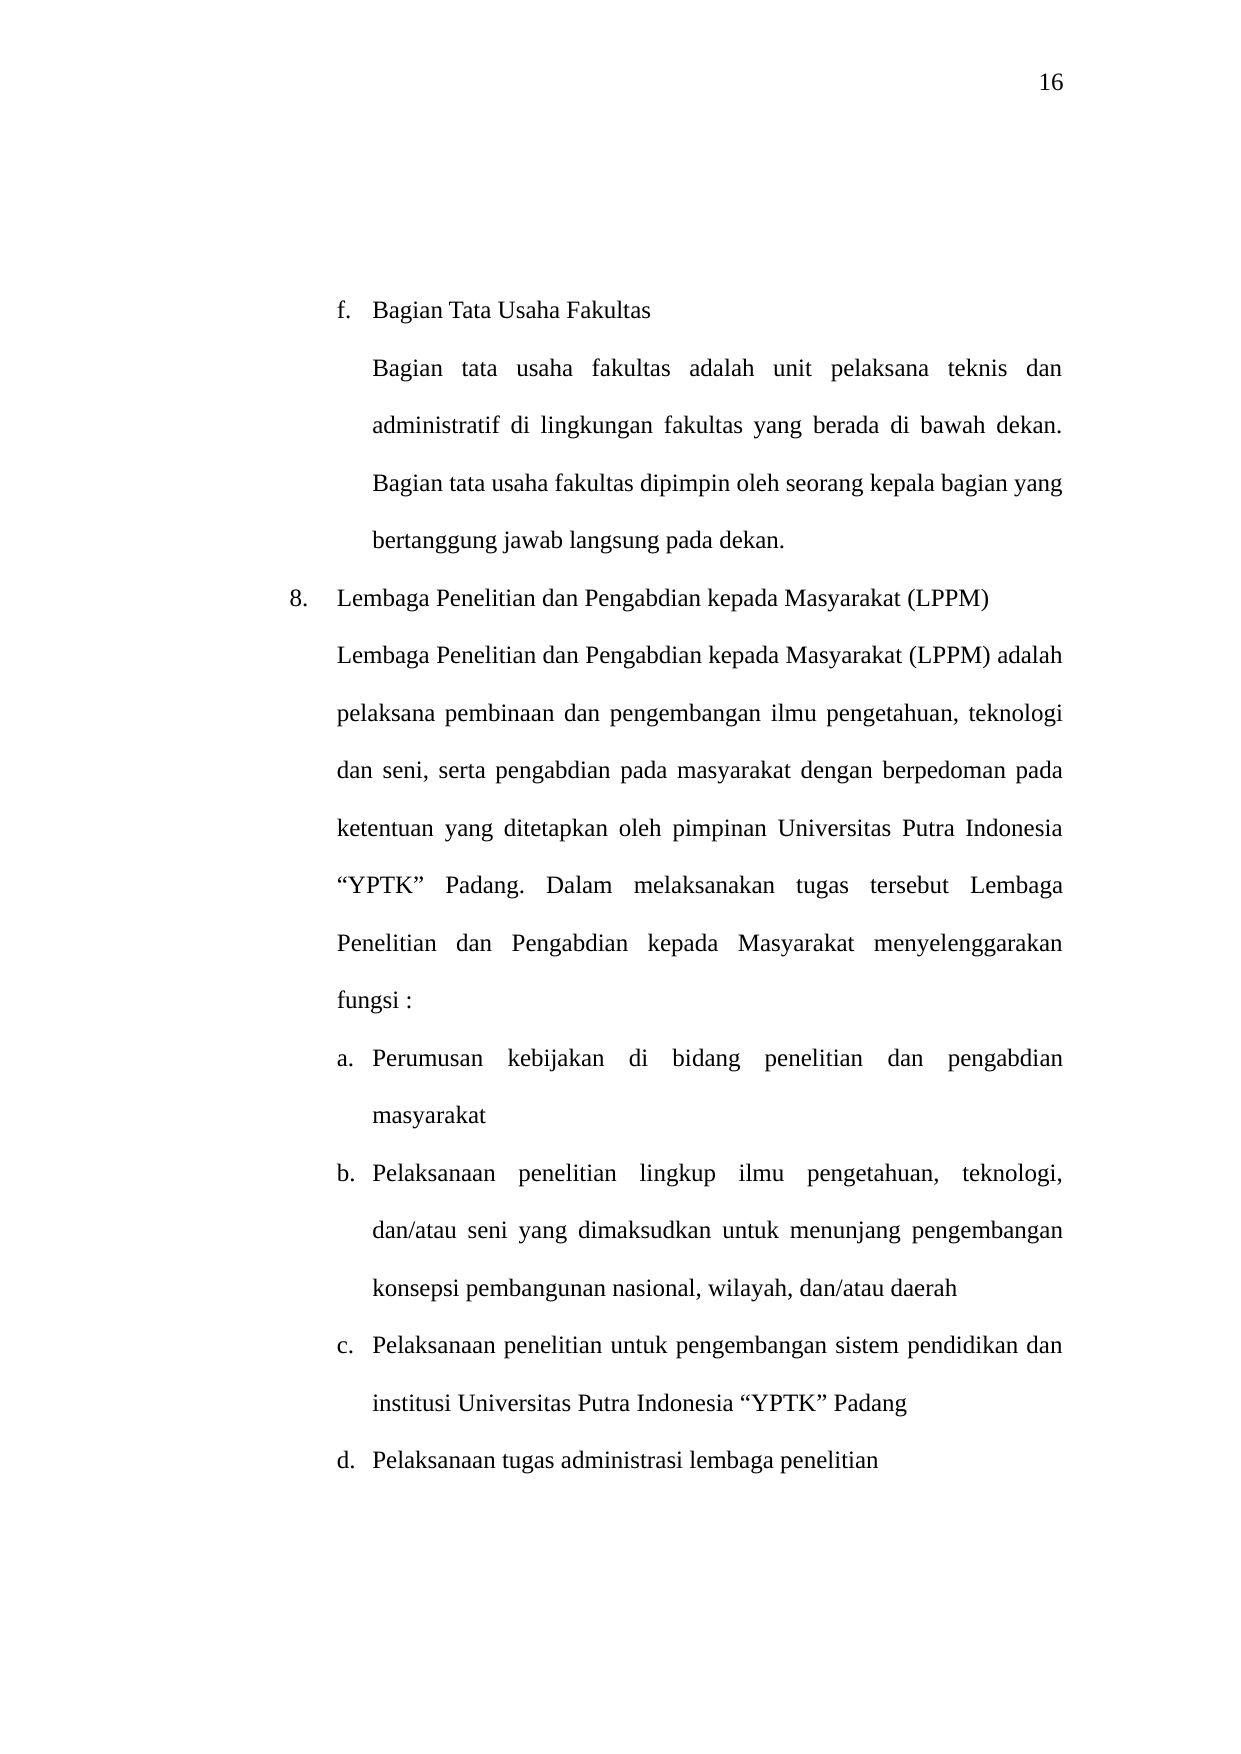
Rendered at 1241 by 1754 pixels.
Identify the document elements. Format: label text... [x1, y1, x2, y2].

list Bagian Tata Usaha Fakultas [337, 295, 1063, 324]
list Perumusan kebijakan di bidang penelitian dan pengabdian masyarakat [337, 1043, 1063, 1129]
list Bagian tata usaha fakultas adalah unit pelaksana teknis dan administratif di lingkungan fakultas yang berada di bawah dekan. Bagian tata usaha fakultas dipimpin oleh seorang kepala bagian yang bertanggung jawab langsung pada dekan. [337, 353, 1063, 554]
list Pelaksanaan penelitian lingkup ilmu pengetahuan, teknologi, dan/atau seni yang dimaksudkan untuk menunjang pengembangan konsepsi pembangunan nasional, wilayah, dan/atau daerah [337, 1158, 1063, 1302]
list Lembaga Penelitian dan Pengabdian kepada Masyarakat (LPPM) adalah pelaksana pembinaan dan pengembangan ilmu pengetahuan, teknologi dan seni, serta pengabdian pada masyarakat dengan berpedoman pada ketentuan yang ditetapkan oleh pimpinan Universitas Putra Indonesia “YPTK” Padang. Dalam melaksanakan tugas tersebut Lembaga Penelitian dan Pengabdian kepada Masyarakat menyelenggarakan fungsi : [289, 640, 1063, 1014]
list Lembaga Penelitian dan Pengabdian kepada Masyarakat (LPPM) [289, 583, 1063, 612]
list Pelaksanaan penelitian untuk pengembangan sistem pendidikan dan institusi Universitas Putra Indonesia “YPTK” Padang [337, 1330, 1063, 1417]
list Pelaksanaan tugas administrasi lembaga penelitian [337, 1445, 1063, 1474]
